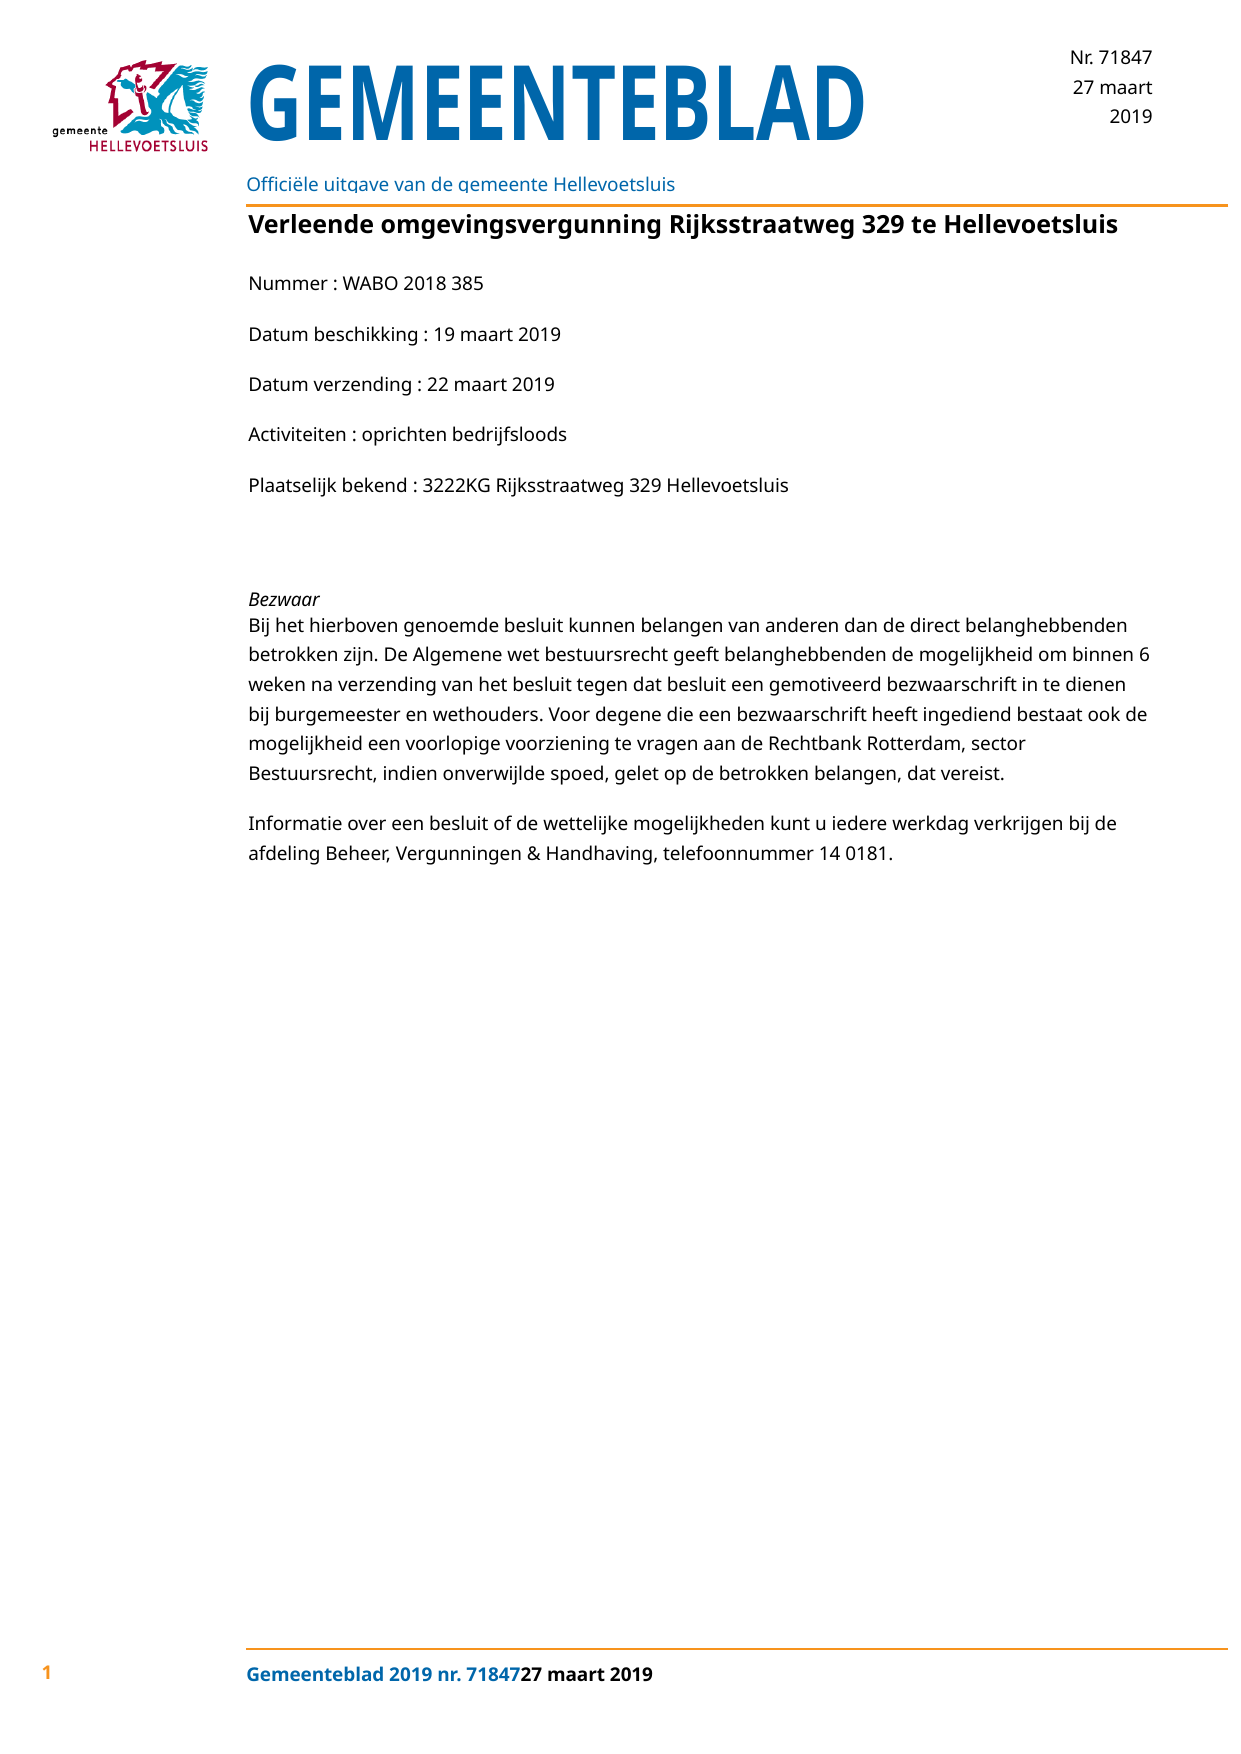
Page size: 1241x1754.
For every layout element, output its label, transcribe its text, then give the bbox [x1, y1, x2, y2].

text Nummer : WABO 2018 385 [248, 270, 1152, 296]
text Bezwaar [248, 586, 1152, 612]
text Datum beschikking : 19 maart 2019 [248, 321, 1152, 346]
picture [41, 47, 231, 172]
text Plaatselijk bekend : 3222KG Rijksstraatweg 329 Hellevoetsluis [248, 472, 1152, 498]
text Informatie over een besluit of de wettelijke mogelijkheden kunt u iedere werkdag verkrijgen bij de afdeling Beheer, Vergunningen & Handhaving, telefoonnummer 14 0181. [248, 810, 1152, 866]
text Datum verzending : 22 maart 2019 [248, 371, 1152, 397]
text Bij het hierboven genoemde besluit kunnen belangen van anderen dan de direct belanghebbenden betrokken zijn. De Algemene wet bestuursrecht geeft belanghebbenden de mogelijkheid om binnen 6 weken na verzending van het besluit tegen dat besluit een gemotiveerd bezwaarschrift in te dienen bij burgemeester en wethouders. Voor degene die een bezwaarschrift heeft ingediend bestaat ook de mogelijkheid een voorlopige voorziening te vragen aan de Rechtbank Rotterdam, sector Bestuursrecht, indien onverwijlde spoed, gelet op de betrokken belangen, dat vereist. [248, 612, 1152, 786]
text Activiteiten : oprichten bedrijfsloods [248, 422, 1152, 447]
text Verleende omgevingsvergunning Rijksstraatweg 329 te Hellevoetsluis [248, 207, 1152, 241]
